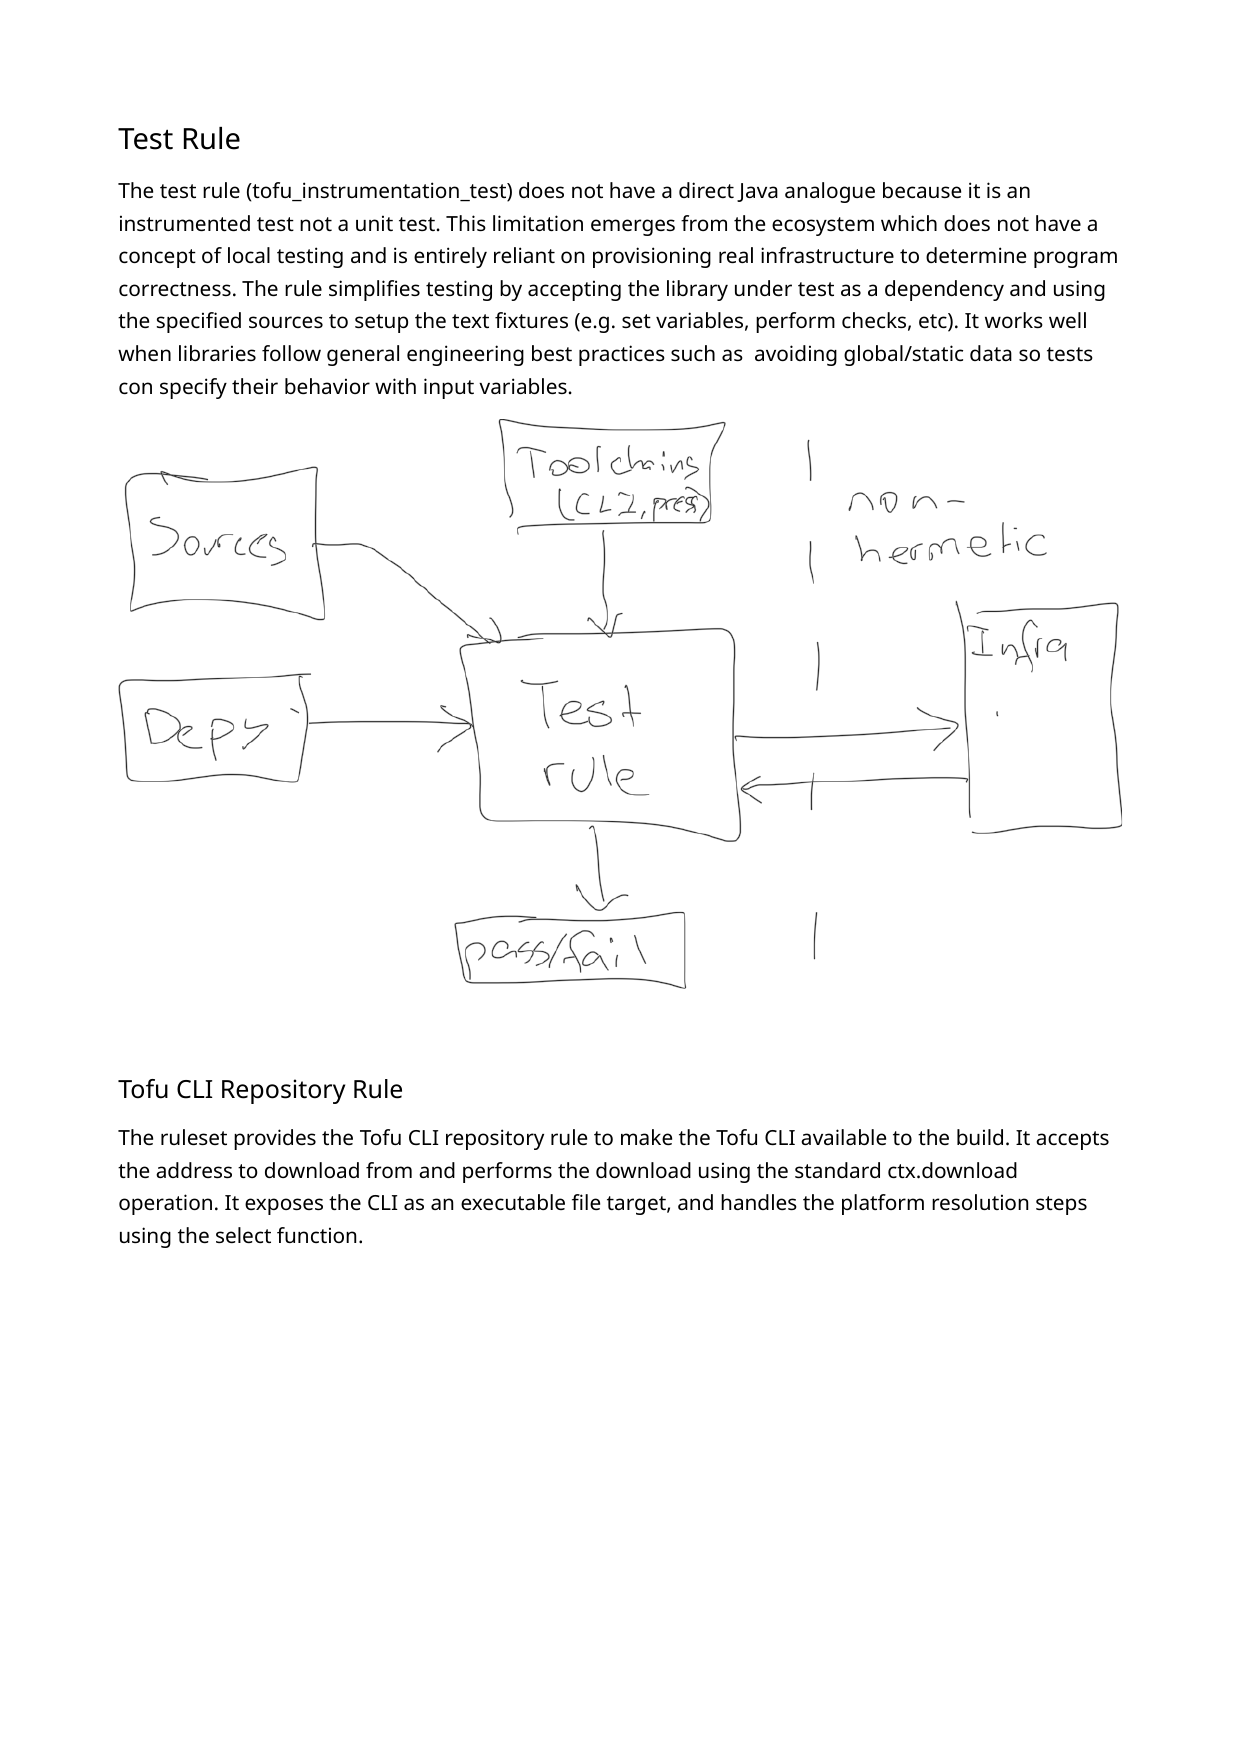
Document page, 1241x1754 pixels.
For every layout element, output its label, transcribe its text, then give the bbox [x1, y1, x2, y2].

text The test rule (tofu_instrumentation_test) does not have a direct Java analogue because it is an instrumented test not a unit test. This limitation emerges from the ecosystem which does not have a concept of local testing and is entirely reliant on provisioning real infrastructure to determine program correctness. The rule simplifies testing by accepting the library under test as a dependency and using the specified sources to setup the text fixtures (e.g. set variables, perform checks, etc). It works well when libraries follow general engineering best practices such as avoiding global/static data so tests con specify their behavior with input variables. [118, 176, 1122, 400]
text The ruleset provides the Tofu CLI repository rule to make the Tofu CLI available to the build. It accepts the address to download from and performs the download using the standard ctx.download operation. It exposes the CLI as an executable file target, and handles the platform resolution steps using the select function. [118, 1123, 1122, 1249]
picture [118, 419, 1123, 989]
subtitle Test Rule [118, 118, 1122, 158]
subtitle Tofu CLI Repository Rule [118, 1072, 1122, 1106]
